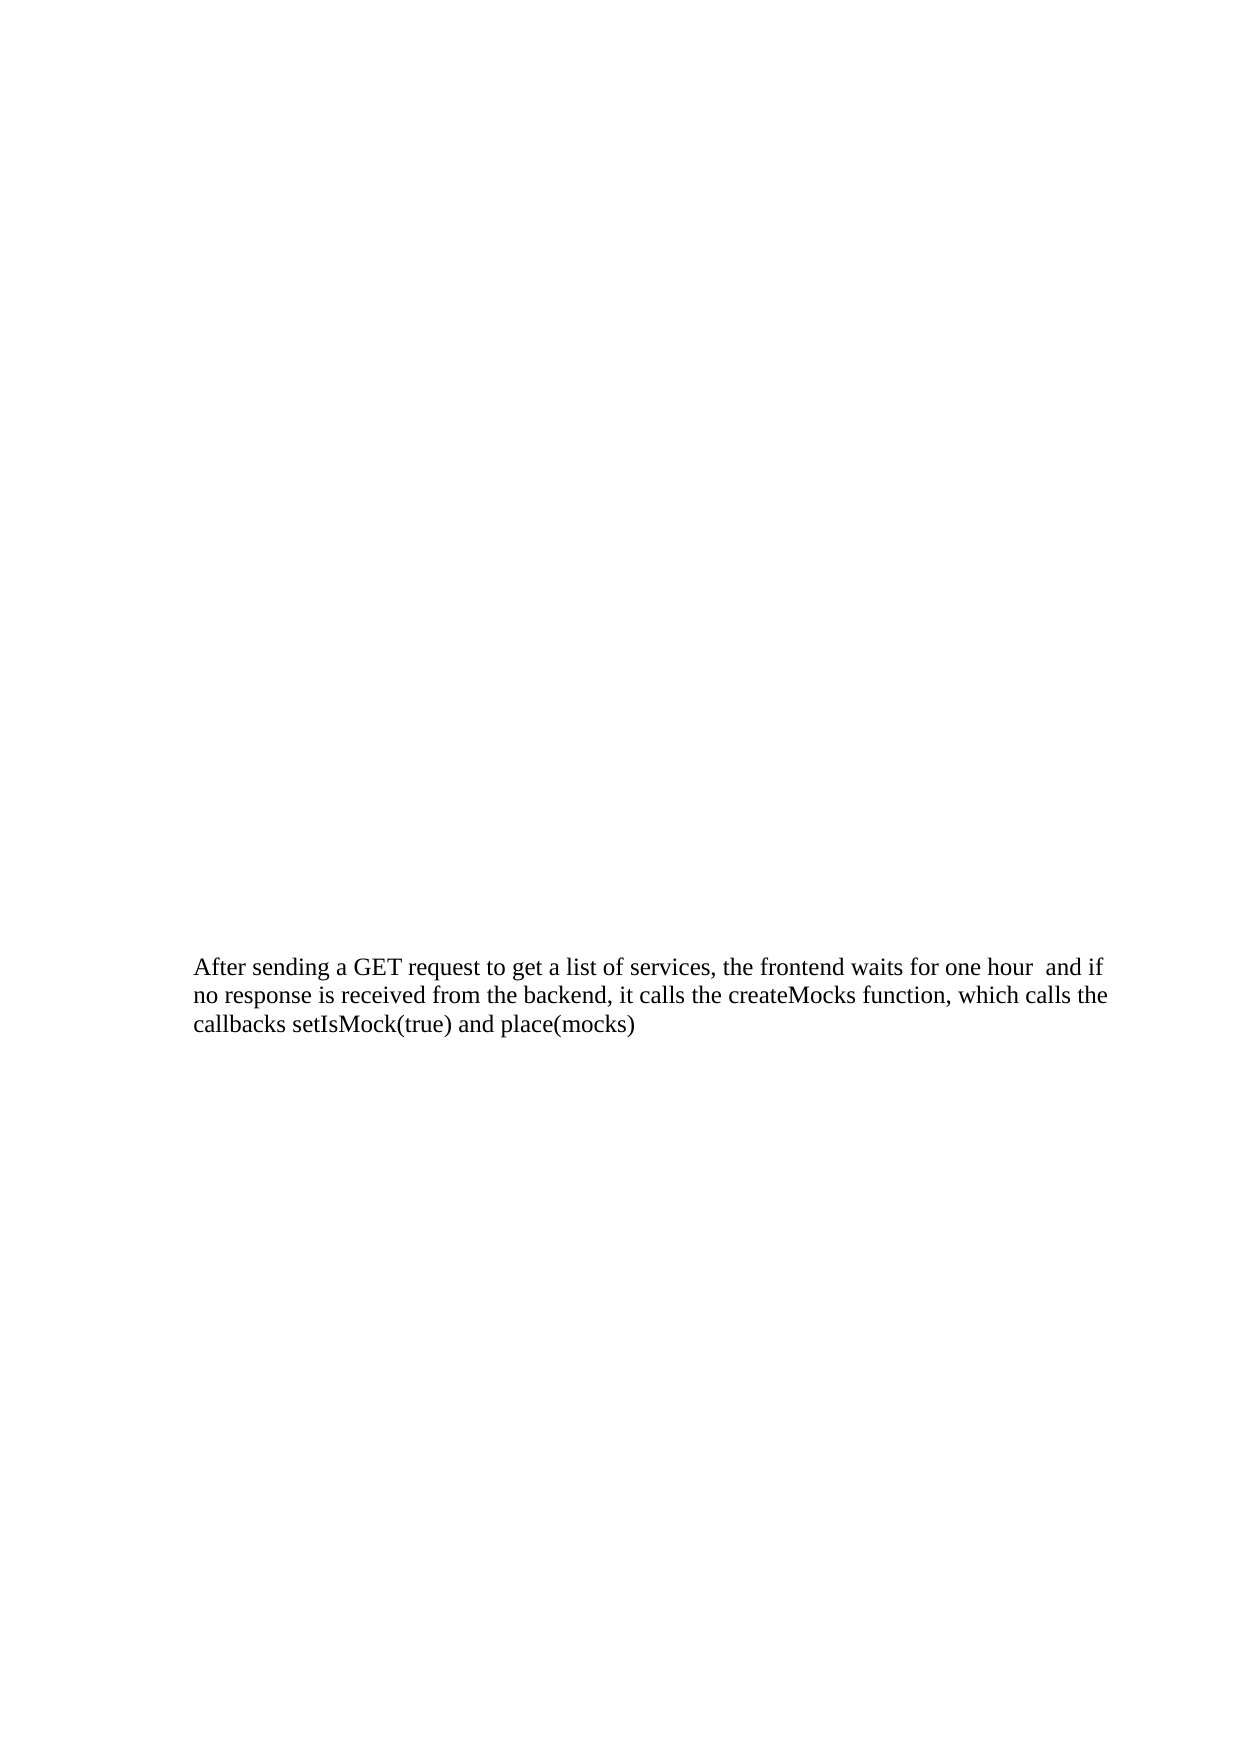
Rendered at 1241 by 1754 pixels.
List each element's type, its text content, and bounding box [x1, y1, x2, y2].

list After sending a GET request to get a list of services, the frontend waits for one hour and if no response is received from the backend, it calls the createMocks function, which calls the callbacks setIsMock(true) and place(mocks) [193, 262, 1122, 1038]
